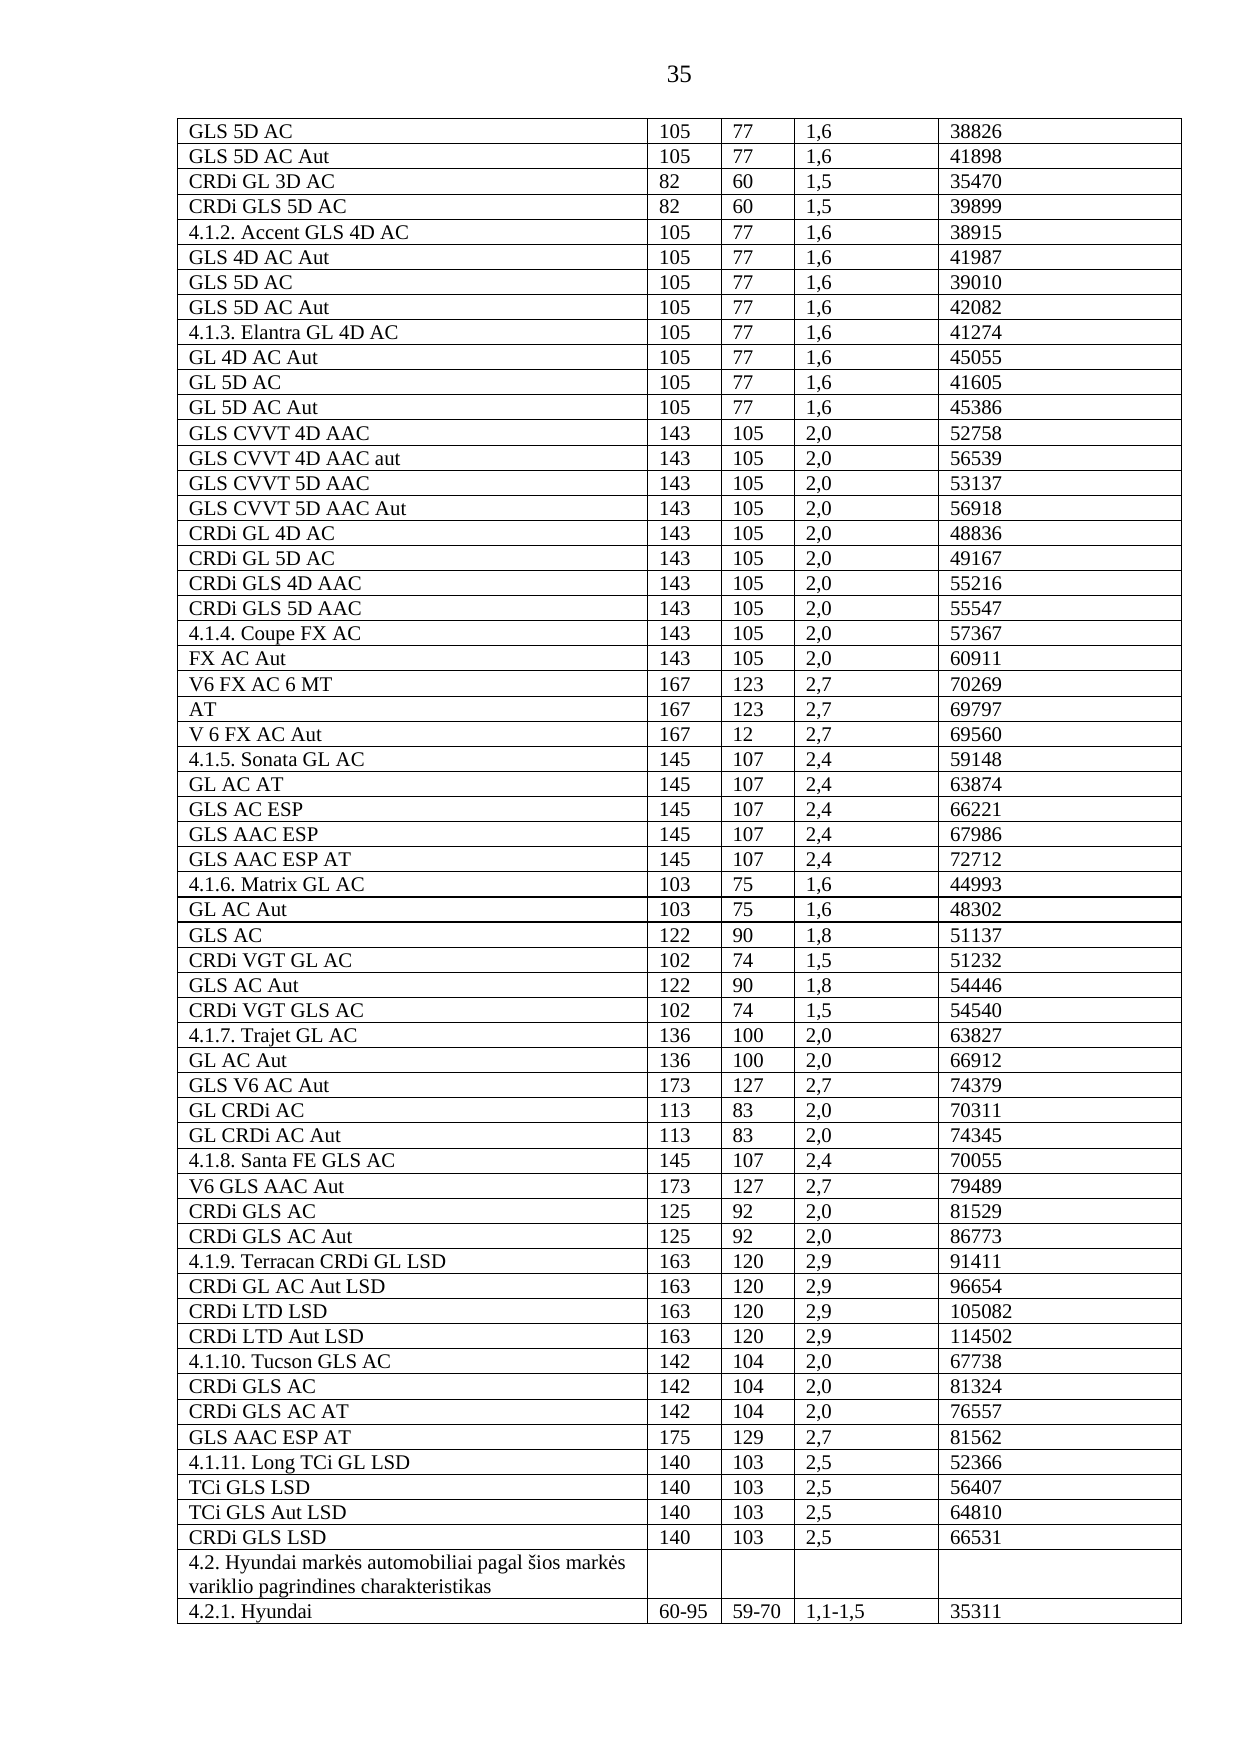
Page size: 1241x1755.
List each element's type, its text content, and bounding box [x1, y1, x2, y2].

table_cell 41605 [939, 370, 1181, 394]
table_cell 1,6 [795, 872, 938, 896]
table_cell TCi GLS LSD [178, 1475, 647, 1499]
table_cell CRDi GLS 4D AAC [178, 571, 647, 595]
table_cell GL AC AT [178, 772, 647, 796]
table_cell GLS CVVT 5D AAC Aut [178, 496, 647, 520]
table_cell 2,4 [795, 772, 938, 796]
table_cell 143 [648, 471, 721, 495]
table_cell 4.1.6. Matrix GL AC [178, 872, 647, 896]
table_cell 163 [648, 1299, 721, 1323]
table_cell GLS 4D AC Aut [178, 245, 647, 269]
table_cell GLS AC [178, 923, 647, 947]
table_cell 63827 [939, 1023, 1181, 1047]
table_cell 72712 [939, 847, 1181, 871]
table_cell 2,0 [795, 446, 938, 469]
table_cell 123 [722, 671, 794, 696]
table_cell 102 [648, 948, 721, 972]
table_cell 125 [648, 1199, 721, 1223]
table_cell CRDi GLS 5D AAC [178, 596, 647, 620]
table_cell 122 [648, 973, 721, 997]
table_cell 173 [648, 1174, 721, 1198]
table_cell 54446 [939, 973, 1181, 997]
table_cell 163 [648, 1324, 721, 1348]
table_cell CRDi GLS AC [178, 1374, 647, 1398]
table_cell 70055 [939, 1149, 1181, 1172]
table_cell 105 [648, 395, 721, 419]
table_cell GLS CVVT 5D AAC [178, 471, 647, 495]
table_cell 129 [722, 1425, 794, 1449]
table_cell 2,0 [795, 621, 938, 645]
table_cell 4.1.9. Terracan CRDi GL LSD [178, 1249, 647, 1273]
table_cell 103 [648, 898, 721, 921]
table_cell 41987 [939, 245, 1181, 269]
table_cell 66531 [939, 1525, 1181, 1549]
table_cell CRDi GL 5D AC [178, 546, 647, 570]
table_cell 105 [648, 119, 721, 143]
table_cell 136 [648, 1023, 721, 1047]
table_cell 82 [648, 169, 721, 193]
table_cell [648, 1550, 721, 1598]
table_cell 1,6 [795, 370, 938, 394]
table_cell GLS 5D AC Aut [178, 144, 647, 168]
table_cell 100 [722, 1023, 794, 1047]
table_cell 77 [722, 395, 794, 419]
table_cell 75 [722, 872, 794, 896]
table_cell 77 [722, 370, 794, 394]
table_cell 100 [722, 1048, 794, 1072]
table_cell CRDi GL 4D AC [178, 521, 647, 545]
table_cell 63874 [939, 772, 1181, 796]
table_cell 105 [648, 144, 721, 168]
table_cell CRDi LTD LSD [178, 1299, 647, 1323]
table_cell 56918 [939, 496, 1181, 520]
table_cell CRDi VGT GL AC [178, 948, 647, 972]
table_cell 2,7 [795, 671, 938, 696]
table_cell 2,4 [795, 747, 938, 771]
table_cell GLS AAC ESP AT [178, 1425, 647, 1449]
table_cell 53137 [939, 471, 1181, 495]
table_cell 107 [722, 822, 794, 846]
table_cell 105 [722, 621, 794, 645]
table_cell 105082 [939, 1299, 1181, 1323]
table_cell 105 [648, 245, 721, 269]
table_cell 104 [722, 1374, 794, 1398]
table_cell 90 [722, 973, 794, 997]
table_cell 2,5 [795, 1500, 938, 1524]
table_cell GLS AAC ESP [178, 822, 647, 846]
table_cell 81529 [939, 1199, 1181, 1223]
table_cell 77 [722, 345, 794, 369]
table_cell 2,5 [795, 1525, 938, 1549]
table_cell GL 4D AC Aut [178, 345, 647, 369]
table_cell 1,6 [795, 144, 938, 168]
table_cell 4.1.11. Long TCi GL LSD [178, 1450, 647, 1474]
table_cell 77 [722, 144, 794, 168]
table_cell 1,5 [795, 195, 938, 218]
table_cell 142 [648, 1349, 721, 1373]
table_cell [795, 1550, 938, 1598]
table_cell 74 [722, 948, 794, 972]
table_cell 4.1.7. Trajet GL AC [178, 1023, 647, 1047]
table_cell 70269 [939, 671, 1181, 696]
table_cell 2,0 [795, 471, 938, 495]
table_cell TCi GLS Aut LSD [178, 1500, 647, 1524]
table_cell 60-95 [648, 1599, 721, 1623]
table_cell 143 [648, 420, 721, 444]
table_cell 120 [722, 1324, 794, 1348]
table_cell 102 [648, 998, 721, 1022]
table_cell 163 [648, 1249, 721, 1273]
table_cell 2,4 [795, 822, 938, 846]
table_cell 123 [722, 697, 794, 721]
table_cell 145 [648, 1149, 721, 1172]
table_cell [939, 1550, 1181, 1598]
table_cell CRDi GLS LSD [178, 1525, 647, 1549]
table_cell CRDi VGT GLS AC [178, 998, 647, 1022]
table_cell 140 [648, 1525, 721, 1549]
table_cell 103 [722, 1525, 794, 1549]
table_cell 1,5 [795, 998, 938, 1022]
table_cell 143 [648, 446, 721, 469]
table_cell 2,7 [795, 1073, 938, 1097]
table_cell 70311 [939, 1098, 1181, 1122]
table_cell 45055 [939, 345, 1181, 369]
table_cell 4.1.8. Santa FE GLS AC [178, 1149, 647, 1172]
table_cell [722, 1550, 794, 1598]
table_cell 77 [722, 220, 794, 244]
table_cell 77 [722, 245, 794, 269]
table_cell 51232 [939, 948, 1181, 972]
table_cell 127 [722, 1073, 794, 1097]
table_cell 66221 [939, 797, 1181, 821]
table_cell 120 [722, 1299, 794, 1323]
table_cell 2,7 [795, 1174, 938, 1198]
table_cell 103 [722, 1475, 794, 1499]
table_cell GLS V6 AC Aut [178, 1073, 647, 1097]
table_cell 143 [648, 521, 721, 545]
table_cell 4.2.1. Hyundai [178, 1599, 647, 1623]
table_cell AT [178, 697, 647, 721]
table_cell 145 [648, 797, 721, 821]
table_cell 74345 [939, 1123, 1181, 1147]
table_cell 2,0 [795, 1400, 938, 1423]
table_cell 1,6 [795, 898, 938, 921]
table_cell 103 [648, 872, 721, 896]
table_cell 86773 [939, 1224, 1181, 1248]
table_cell 107 [722, 747, 794, 771]
table_cell 1,6 [795, 270, 938, 294]
table_cell 12 [722, 722, 794, 746]
table_cell 2,4 [795, 1149, 938, 1172]
table_cell 105 [722, 596, 794, 620]
table_cell 45386 [939, 395, 1181, 419]
table_cell GLS 5D AC [178, 119, 647, 143]
table_cell 4.1.10. Tucson GLS AC [178, 1349, 647, 1373]
table_cell 113 [648, 1123, 721, 1147]
table_cell 2,0 [795, 1224, 938, 1248]
table_cell 2,0 [795, 1123, 938, 1147]
table_cell 64810 [939, 1500, 1181, 1524]
table_cell 59148 [939, 747, 1181, 771]
table_cell 56539 [939, 446, 1181, 469]
table_cell 60 [722, 195, 794, 218]
table_cell 2,9 [795, 1249, 938, 1273]
table_cell CRDi GL AC Aut LSD [178, 1274, 647, 1298]
table_cell 38915 [939, 220, 1181, 244]
table_cell 105 [648, 320, 721, 344]
table_cell CRDi GLS AC [178, 1199, 647, 1223]
table_cell 105 [648, 220, 721, 244]
table_cell 2,7 [795, 722, 938, 746]
table_cell 1,6 [795, 295, 938, 319]
table_cell 4.1.3. Elantra GL 4D AC [178, 320, 647, 344]
table_cell 1,6 [795, 119, 938, 143]
table_cell 35470 [939, 169, 1181, 193]
table_cell 4.1.5. Sonata GL AC [178, 747, 647, 771]
table_cell 103 [722, 1500, 794, 1524]
table_cell GL 5D AC Aut [178, 395, 647, 419]
table_cell 41898 [939, 144, 1181, 168]
table_cell 96654 [939, 1274, 1181, 1298]
table_cell 105 [722, 571, 794, 595]
table_cell GL 5D AC [178, 370, 647, 394]
table_cell 2,0 [795, 1098, 938, 1122]
table_cell GL AC Aut [178, 1048, 647, 1072]
table_cell 1,5 [795, 948, 938, 972]
table_cell 167 [648, 697, 721, 721]
table_cell 105 [722, 446, 794, 469]
table_cell 1,6 [795, 345, 938, 369]
table_cell 1,8 [795, 973, 938, 997]
table_cell 143 [648, 546, 721, 570]
table_cell 2,0 [795, 571, 938, 595]
table_cell 122 [648, 923, 721, 947]
table_cell 167 [648, 671, 721, 696]
table_cell 105 [722, 521, 794, 545]
table_cell 59-70 [722, 1599, 794, 1623]
table_cell 39010 [939, 270, 1181, 294]
table_cell 105 [722, 471, 794, 495]
table_cell 1,5 [795, 169, 938, 193]
table_cell 140 [648, 1475, 721, 1499]
table_cell 77 [722, 320, 794, 344]
table_cell 4.1.2. Accent GLS 4D AC [178, 220, 647, 244]
table_cell 2,0 [795, 646, 938, 670]
table_cell 173 [648, 1073, 721, 1097]
table_cell 105 [722, 420, 794, 444]
table_cell 114502 [939, 1324, 1181, 1348]
table_cell 2,0 [795, 1048, 938, 1072]
table_cell 2,0 [795, 1374, 938, 1398]
table_cell 74379 [939, 1073, 1181, 1097]
table_cell 81324 [939, 1374, 1181, 1398]
table_cell GLS CVVT 4D AAC aut [178, 446, 647, 469]
table_cell 54540 [939, 998, 1181, 1022]
table_cell 2,5 [795, 1475, 938, 1499]
table_cell 57367 [939, 621, 1181, 645]
table_cell CRDi GLS AC Aut [178, 1224, 647, 1248]
table_cell 103 [722, 1450, 794, 1474]
table_cell 52366 [939, 1450, 1181, 1474]
table_cell 175 [648, 1425, 721, 1449]
table_cell V 6 FX AC Aut [178, 722, 647, 746]
table_cell 2,0 [795, 1199, 938, 1223]
table_cell 120 [722, 1249, 794, 1273]
table_cell 167 [648, 722, 721, 746]
table_cell 140 [648, 1500, 721, 1524]
table_cell 2,0 [795, 1349, 938, 1373]
table_cell 107 [722, 772, 794, 796]
table_cell 2,0 [795, 496, 938, 520]
table_cell 145 [648, 772, 721, 796]
table_cell 125 [648, 1224, 721, 1248]
table_cell 69797 [939, 697, 1181, 721]
table_cell 105 [648, 345, 721, 369]
table_cell 77 [722, 295, 794, 319]
table_cell GL CRDi AC [178, 1098, 647, 1122]
table_cell 113 [648, 1098, 721, 1122]
table_cell 143 [648, 571, 721, 595]
table_cell 60 [722, 169, 794, 193]
table_cell 1,6 [795, 220, 938, 244]
table_cell 4.1.4. Coupe FX AC [178, 621, 647, 645]
table_cell V6 FX AC 6 MT [178, 671, 647, 696]
table_cell 52758 [939, 420, 1181, 444]
table_cell 75 [722, 898, 794, 921]
table_cell 145 [648, 847, 721, 871]
table_cell 105 [648, 295, 721, 319]
table_cell 82 [648, 195, 721, 218]
table_cell 1,6 [795, 245, 938, 269]
table_cell GLS AC Aut [178, 973, 647, 997]
table_cell 92 [722, 1224, 794, 1248]
table_cell CRDi GL 3D AC [178, 169, 647, 193]
table_cell 51137 [939, 923, 1181, 947]
table_cell 140 [648, 1450, 721, 1474]
table_cell 143 [648, 596, 721, 620]
table_cell 38826 [939, 119, 1181, 143]
table_cell CRDi GLS AC AT [178, 1400, 647, 1423]
table_cell GL AC Aut [178, 898, 647, 921]
table_cell 77 [722, 270, 794, 294]
table_cell 105 [722, 496, 794, 520]
table_cell CRDi GLS 5D AC [178, 195, 647, 218]
table_cell 2,0 [795, 420, 938, 444]
table_cell 105 [648, 370, 721, 394]
table_cell 56407 [939, 1475, 1181, 1499]
table_cell 55216 [939, 571, 1181, 595]
table_cell 91411 [939, 1249, 1181, 1273]
table_cell 143 [648, 646, 721, 670]
table_cell 79489 [939, 1174, 1181, 1198]
table_cell 41274 [939, 320, 1181, 344]
table_cell 105 [722, 646, 794, 670]
table_cell 2,7 [795, 1425, 938, 1449]
table_cell 48836 [939, 521, 1181, 545]
table_cell GLS 5D AC Aut [178, 295, 647, 319]
table_cell 2,7 [795, 697, 938, 721]
table_cell 55547 [939, 596, 1181, 620]
table_cell 2,0 [795, 596, 938, 620]
table_cell 2,9 [795, 1274, 938, 1298]
table_cell CRDi LTD Aut LSD [178, 1324, 647, 1348]
table_cell 2,4 [795, 847, 938, 871]
table_cell 142 [648, 1374, 721, 1398]
table_cell 120 [722, 1274, 794, 1298]
table_cell 143 [648, 621, 721, 645]
table_cell 2,9 [795, 1324, 938, 1348]
table_cell 104 [722, 1349, 794, 1373]
table_cell 127 [722, 1174, 794, 1198]
table_cell 69560 [939, 722, 1181, 746]
table_cell 44993 [939, 872, 1181, 896]
table_cell 67738 [939, 1349, 1181, 1373]
table_cell 2,0 [795, 521, 938, 545]
table_cell 1,6 [795, 395, 938, 419]
table_cell 66912 [939, 1048, 1181, 1072]
table_cell 49167 [939, 546, 1181, 570]
table_cell 1,6 [795, 320, 938, 344]
table_cell GLS 5D AC [178, 270, 647, 294]
table_cell 39899 [939, 195, 1181, 218]
table_cell 90 [722, 923, 794, 947]
table_cell 1,1-1,5 [795, 1599, 938, 1623]
table_cell 60911 [939, 646, 1181, 670]
table_cell 145 [648, 822, 721, 846]
table_cell 105 [722, 546, 794, 570]
table_cell 35311 [939, 1599, 1181, 1623]
table_cell 143 [648, 496, 721, 520]
table_cell 145 [648, 747, 721, 771]
table_cell 107 [722, 847, 794, 871]
table_cell 136 [648, 1048, 721, 1072]
table_cell V6 GLS AAC Aut [178, 1174, 647, 1198]
table_cell 92 [722, 1199, 794, 1223]
table_cell 2,9 [795, 1299, 938, 1323]
table_cell 2,0 [795, 546, 938, 570]
table_cell 1,8 [795, 923, 938, 947]
table_cell 107 [722, 1149, 794, 1172]
table_cell 2,0 [795, 1023, 938, 1047]
table_cell 163 [648, 1274, 721, 1298]
table_cell 104 [722, 1400, 794, 1423]
table_cell 107 [722, 797, 794, 821]
table_cell 42082 [939, 295, 1181, 319]
table_cell 76557 [939, 1400, 1181, 1423]
table_cell 74 [722, 998, 794, 1022]
table_cell GLS CVVT 4D AAC [178, 420, 647, 444]
table_cell GL CRDi AC Aut [178, 1123, 647, 1147]
table_cell 83 [722, 1098, 794, 1122]
table_cell 83 [722, 1123, 794, 1147]
table_cell 77 [722, 119, 794, 143]
table_cell 105 [648, 270, 721, 294]
table_cell 4.2. Hyundai markės automobiliai pagal šios markės variklio pagrindines charakteristikas [178, 1550, 647, 1598]
table_cell FX AC Aut [178, 646, 647, 670]
table_cell 81562 [939, 1425, 1181, 1449]
table_cell 67986 [939, 822, 1181, 846]
table_cell GLS AC ESP [178, 797, 647, 821]
table_cell GLS AAC ESP AT [178, 847, 647, 871]
table_cell 2,5 [795, 1450, 938, 1474]
table_cell 48302 [939, 898, 1181, 921]
table_cell 142 [648, 1400, 721, 1423]
table_cell 2,4 [795, 797, 938, 821]
